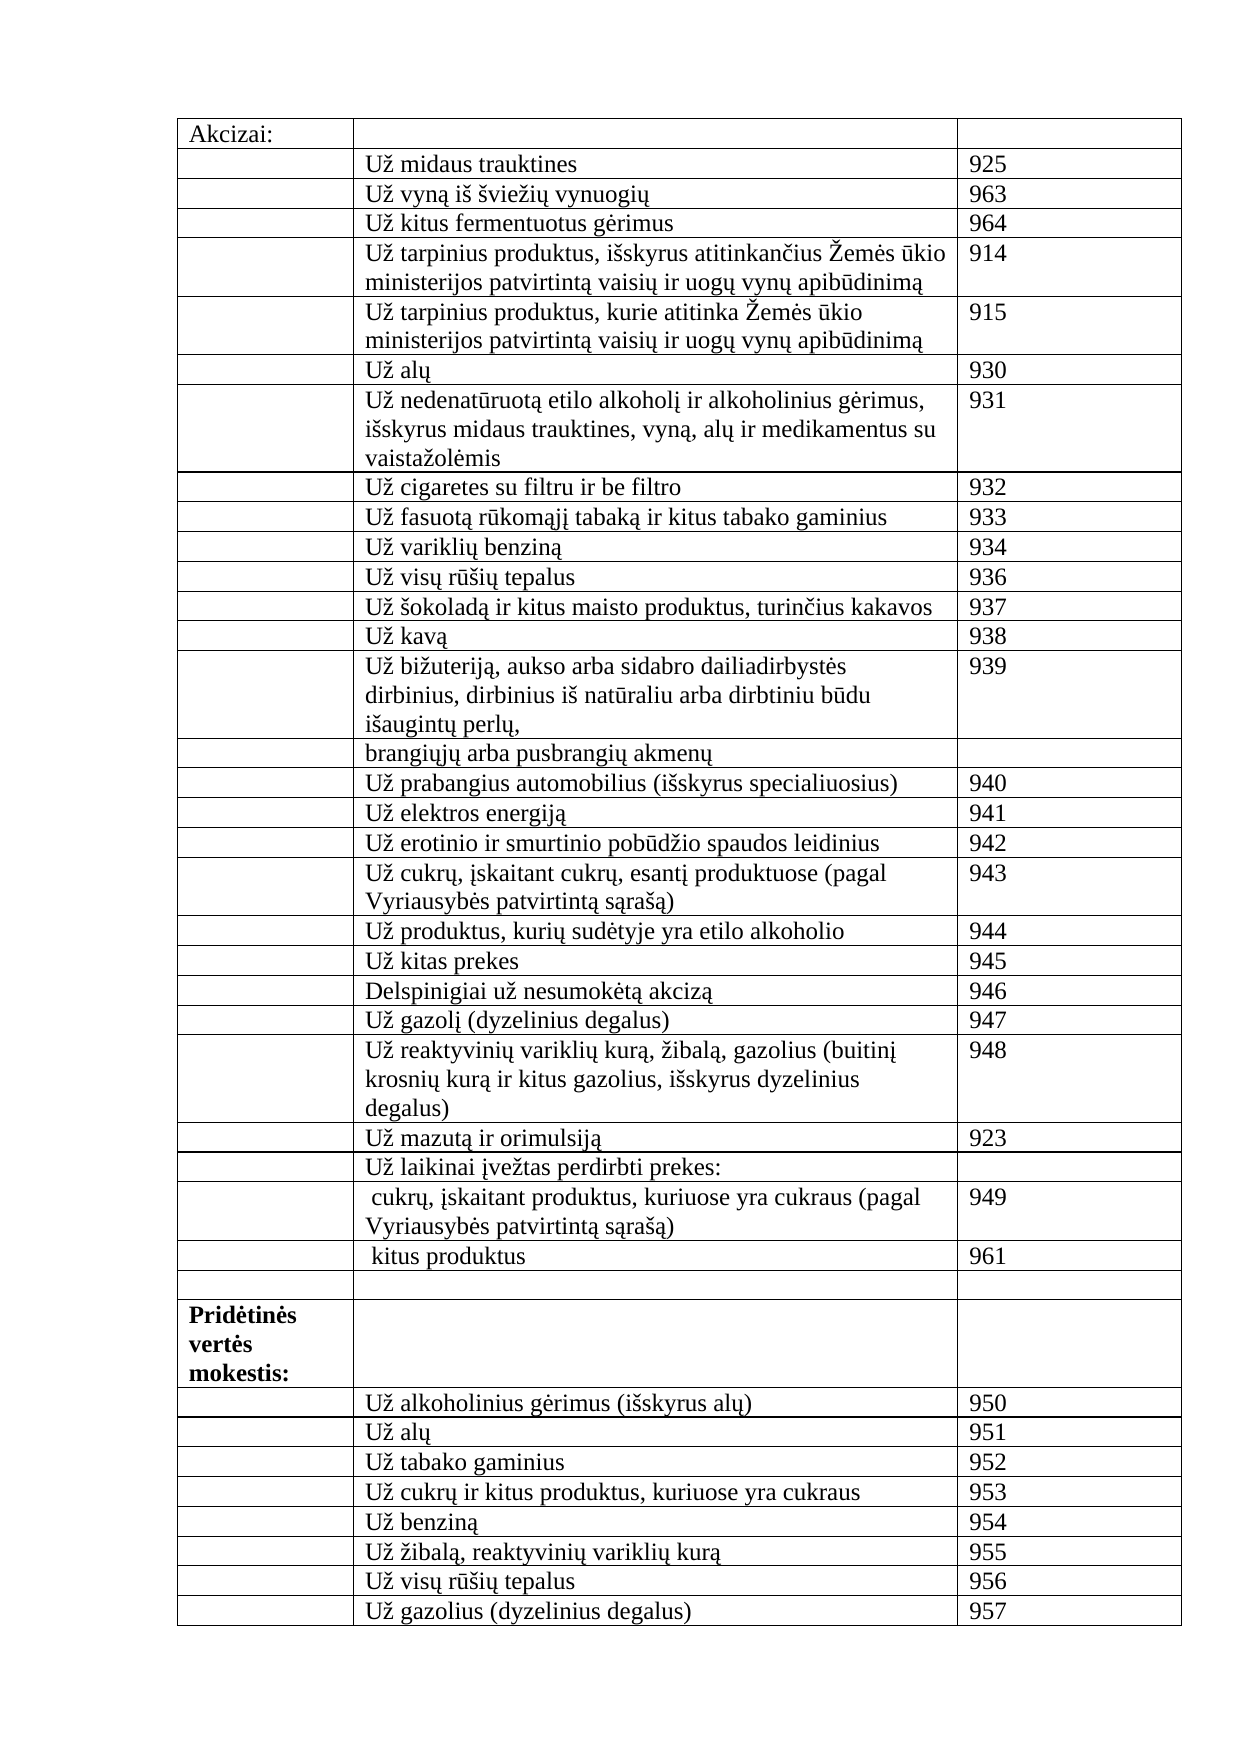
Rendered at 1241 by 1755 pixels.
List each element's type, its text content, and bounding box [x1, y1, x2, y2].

table_cell [178, 238, 353, 296]
table_cell 938 [958, 621, 1181, 650]
table_cell Už tarpinius produktus, išskyrus atitinkančius Žemės ūkio ministerijos patvirtintą vaisių ir uogų vynų apibūdinimą [354, 238, 957, 296]
table_cell [178, 916, 353, 945]
table_cell [178, 946, 353, 975]
table_cell 954 [958, 1507, 1181, 1536]
table_cell Už erotinio ir smurtinio pobūdžio spaudos leidinius [354, 828, 957, 857]
table_cell 923 [958, 1123, 1181, 1151]
table_cell [178, 179, 353, 207]
table_cell 957 [958, 1596, 1181, 1625]
table_cell [178, 1537, 353, 1565]
table_cell [178, 1035, 353, 1122]
table_cell Už gazolius (dyzelinius degalus) [354, 1596, 957, 1625]
table_cell Už cukrų, įskaitant cukrų, esantį produktuose (pagal Vyriausybės patvirtintą sąrašą) [354, 858, 957, 915]
table_cell Už cigaretes su filtru ir be filtro [354, 473, 957, 501]
table_cell [178, 976, 353, 1004]
table_cell 932 [958, 473, 1181, 501]
table_cell [178, 1418, 353, 1446]
table_cell [178, 385, 353, 471]
table_cell [958, 1153, 1181, 1181]
table_cell [178, 621, 353, 650]
table_cell Už benziną [354, 1507, 957, 1536]
table_cell 951 [958, 1418, 1181, 1446]
table_cell [178, 473, 353, 501]
table_cell 936 [958, 562, 1181, 591]
table_cell Už alų [354, 355, 957, 384]
table_cell [178, 562, 353, 591]
table_cell 963 [958, 179, 1181, 207]
table_cell Už tabako gaminius [354, 1447, 957, 1476]
table_cell 915 [958, 297, 1181, 354]
table_cell 948 [958, 1035, 1181, 1122]
table_cell Už tarpinius produktus, kurie atitinka Žemės ūkio ministerijos patvirtintą vaisių ir uogų vynų apibūdinimą [354, 297, 957, 354]
table_cell 953 [958, 1477, 1181, 1506]
table_cell [178, 355, 353, 384]
table_cell 949 [958, 1182, 1181, 1240]
table_cell Už kitus fermentuotus gėrimus [354, 209, 957, 237]
table_cell [178, 1153, 353, 1181]
table_cell [178, 1566, 353, 1595]
table_cell 956 [958, 1566, 1181, 1595]
table_cell [178, 297, 353, 354]
table_cell Pridėtinės vertės mokestis: [178, 1300, 353, 1387]
table_cell [178, 768, 353, 797]
table_cell Delspinigiai už nesumokėtą akcizą [354, 976, 957, 1004]
table_cell cukrų, įskaitant produktus, kuriuose yra cukraus (pagal Vyriausybės patvirtintą sąrašą) [354, 1182, 957, 1240]
table_cell 964 [958, 209, 1181, 237]
table_cell [178, 1123, 353, 1151]
table_cell 952 [958, 1447, 1181, 1476]
table_cell Už bižuteriją, aukso arba sidabro dailiadirbystės dirbinius, dirbinius iš natūraliu arba dirbtiniu būdu išaugintų perlų, [354, 651, 957, 737]
table_cell 925 [958, 149, 1181, 178]
table_cell [354, 1300, 957, 1387]
table_cell [178, 651, 353, 737]
table_cell [178, 739, 353, 767]
table_cell Už visų rūšių tepalus [354, 562, 957, 591]
table_cell Už kavą [354, 621, 957, 650]
table_cell [178, 149, 353, 178]
table_cell 942 [958, 828, 1181, 857]
table_cell Už reaktyvinių variklių kurą, žibalą, gazolius (buitinį krosnių kurą ir kitus gazolius, išskyrus dyzelinius degalus) [354, 1035, 957, 1122]
table_cell Už vyną iš šviežių vynuogių [354, 179, 957, 207]
table_cell [958, 1271, 1181, 1299]
table_cell [178, 1388, 353, 1416]
table_cell [178, 1006, 353, 1034]
table_cell Už mazutą ir orimulsiją [354, 1123, 957, 1151]
table_cell Už šokoladą ir kitus maisto produktus, turinčius kakavos [354, 592, 957, 620]
table_cell [354, 1271, 957, 1299]
table_cell [178, 858, 353, 915]
table_cell [178, 209, 353, 237]
table_cell [958, 119, 1181, 148]
table_cell [178, 828, 353, 857]
table_cell 950 [958, 1388, 1181, 1416]
table_cell 943 [958, 858, 1181, 915]
table_cell 947 [958, 1006, 1181, 1034]
table_cell [178, 1477, 353, 1506]
table_cell 946 [958, 976, 1181, 1004]
table_cell [178, 502, 353, 531]
table_cell Už prabangius automobilius (išskyrus specialiuosius) [354, 768, 957, 797]
table_cell Už elektros energiją [354, 798, 957, 827]
table_cell Už variklių benziną [354, 532, 957, 561]
table_cell 930 [958, 355, 1181, 384]
table_cell [178, 1241, 353, 1269]
table_cell 931 [958, 385, 1181, 471]
table_cell [178, 1271, 353, 1299]
table_cell Už midaus trauktines [354, 149, 957, 178]
table_cell 934 [958, 532, 1181, 561]
table_cell 955 [958, 1537, 1181, 1565]
table_cell 940 [958, 768, 1181, 797]
table_cell 937 [958, 592, 1181, 620]
table_cell [178, 1596, 353, 1625]
table_cell brangiųjų arba pusbrangių akmenų [354, 739, 957, 767]
table_cell [178, 798, 353, 827]
table_cell [178, 1507, 353, 1536]
table_cell [178, 1447, 353, 1476]
table_cell 945 [958, 946, 1181, 975]
table_cell Už fasuotą rūkomąjį tabaką ir kitus tabako gaminius [354, 502, 957, 531]
table_cell Už produktus, kurių sudėtyje yra etilo alkoholio [354, 916, 957, 945]
table_cell [958, 739, 1181, 767]
table_cell Už visų rūšių tepalus [354, 1566, 957, 1595]
table_cell [178, 532, 353, 561]
table_cell [958, 1300, 1181, 1387]
table_cell 961 [958, 1241, 1181, 1269]
table_cell Už kitas prekes [354, 946, 957, 975]
table_cell [354, 119, 957, 148]
table_cell Už laikinai įvežtas perdirbti prekes: [354, 1153, 957, 1181]
table_cell kitus produktus [354, 1241, 957, 1269]
table_cell [178, 1182, 353, 1240]
table_cell 944 [958, 916, 1181, 945]
table_cell Už nedenatūruotą etilo alkoholį ir alkoholinius gėrimus, išskyrus midaus trauktines, vyną, alų ir medikamentus su vaistažolėmis [354, 385, 957, 471]
table_cell Už alų [354, 1418, 957, 1446]
table_cell 914 [958, 238, 1181, 296]
table_cell Akcizai: [178, 119, 353, 148]
table_cell Už alkoholinius gėrimus (išskyrus alų) [354, 1388, 957, 1416]
table_cell 939 [958, 651, 1181, 737]
table_cell Už cukrų ir kitus produktus, kuriuose yra cukraus [354, 1477, 957, 1506]
table_cell Už gazolį (dyzelinius degalus) [354, 1006, 957, 1034]
table_cell [178, 592, 353, 620]
table_cell Už žibalą, reaktyvinių variklių kurą [354, 1537, 957, 1565]
table_cell 933 [958, 502, 1181, 531]
table_cell 941 [958, 798, 1181, 827]
